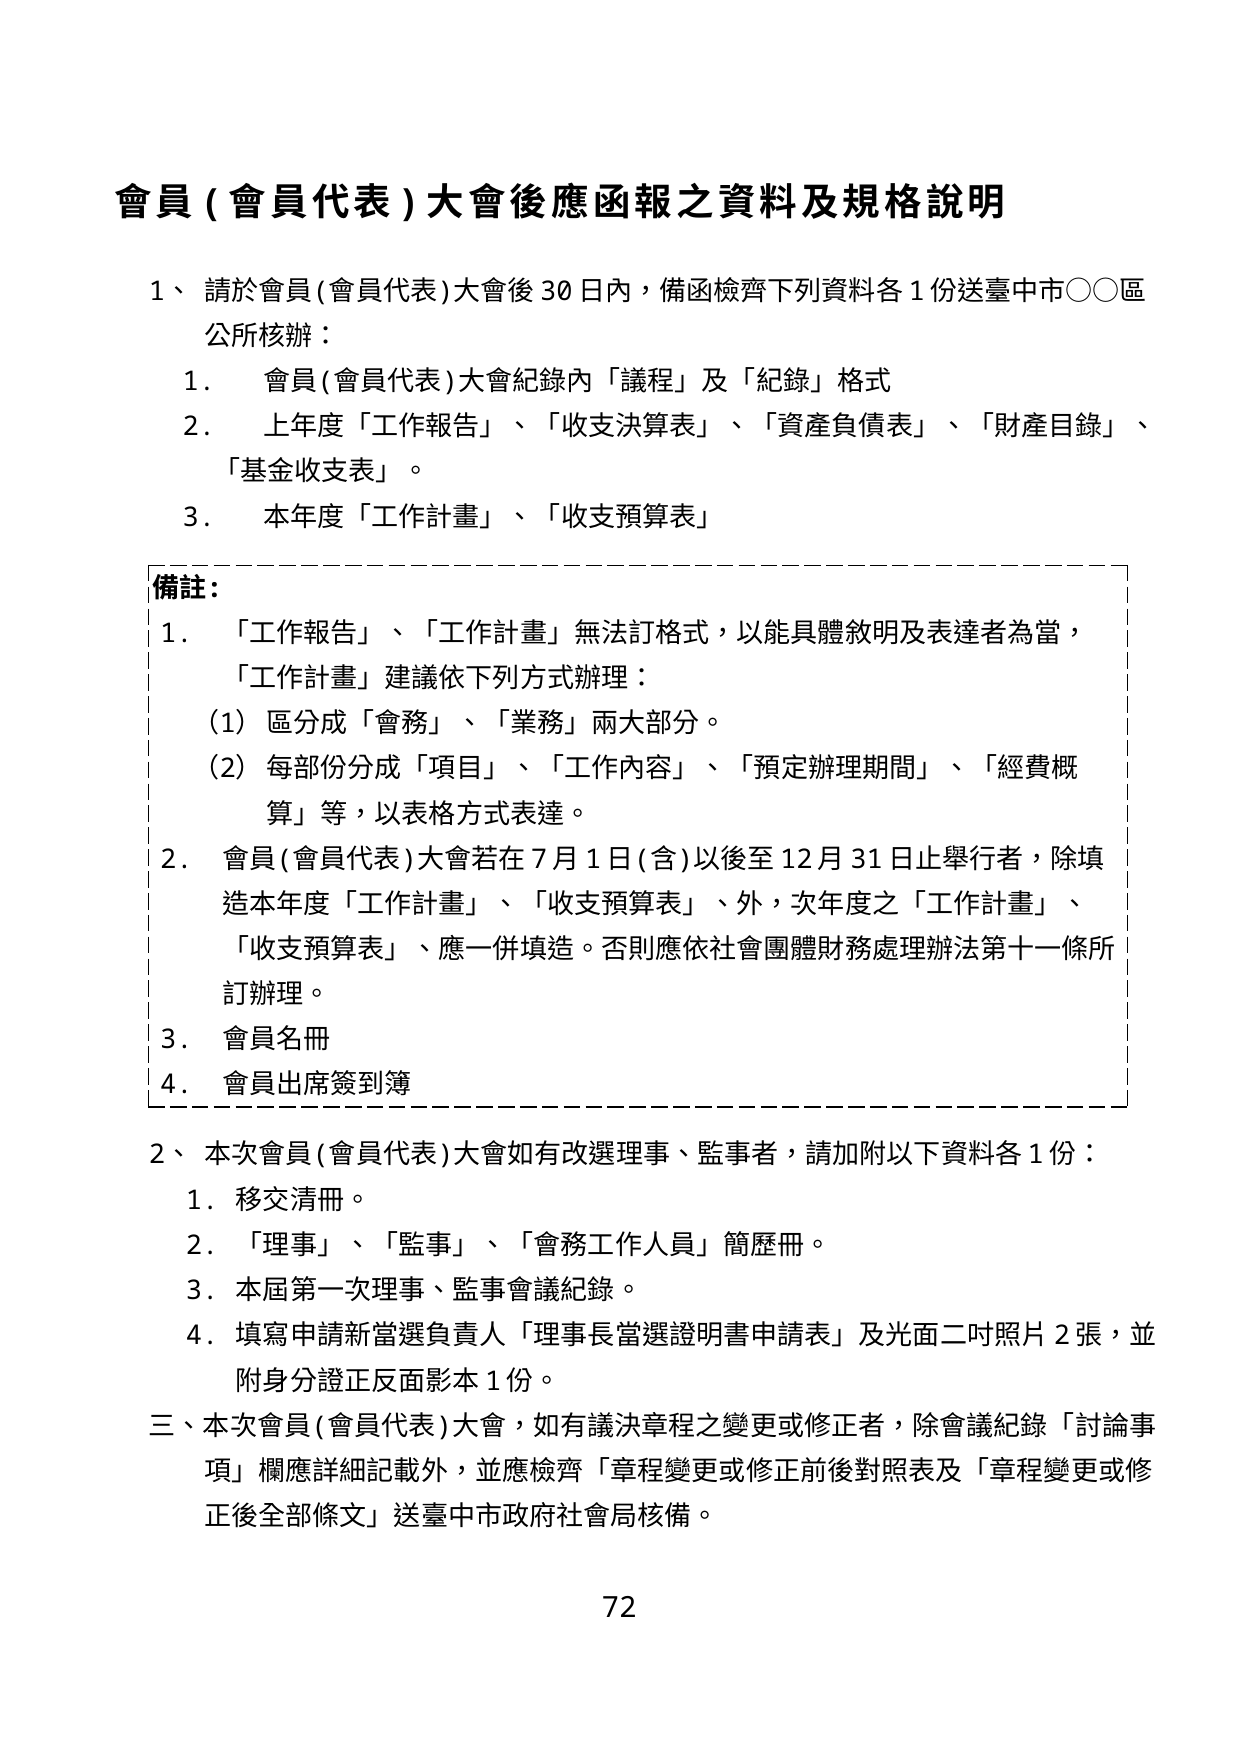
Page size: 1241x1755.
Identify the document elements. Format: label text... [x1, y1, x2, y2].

text 三、本次會員(會員代表)大會，如有議決章程之變更或修正者，除會議紀錄「討論事項」欄應詳細記載外，並應檢齊「章程變更或修正前後對照表及「章程變更或修正後全部條文」送臺中市政府社會局核備。 [148, 1404, 1164, 1533]
text 會員(會員代表)大會後應函報之資料及規格說明 [112, 119, 1164, 244]
list 上年度「工作報告」、「收支決算表」、「資產負債表」、「財產目錄」、「基金收支表」。 [182, 404, 1164, 489]
list 「理事」、「監事」、「會務工作人員」簡歷冊。 [186, 1223, 1164, 1262]
list 請於會員(會員代表)大會後30日內，備函檢齊下列資料各1份送臺中市○○區公所核辦： [148, 269, 1164, 353]
list 本屆第一次理事、監事會議紀錄。 [186, 1268, 1164, 1307]
list 會員(會員代表)大會紀錄內「議程」及「紀錄」格式 [182, 359, 1164, 398]
list 本年度「工作計畫」、「收支預算表」 [182, 494, 1164, 534]
list 移交清冊。 [186, 1178, 1164, 1217]
table_header 備註: 「工作報告」、「工作計畫」無法訂格式，以能具體敘明及表達者為當，「工作計畫」建議依下列方式辦理： 區分成「會務」、「業務」兩大部分。 每部份分成「項目」、「工作內容」、「預定辦理期間」、「經費概算」等，以表格方式表達。 會員(會員代表)大會若在7月1日(含)以後至12月31日止舉行者，除填造本年度「工作計畫」、「收支預算表」、外，次年度之「工作計畫」、「收支預算表」、應一併填造。否則應依社會團體財務處理辦法第十一條所訂辦理。 會員名冊 會員出席簽到簿 [149, 565, 1127, 1106]
list 本次會員(會員代表)大會如有改選理事、監事者，請加附以下資料各1份： [148, 1132, 1164, 1172]
list 填寫申請新當選負責人「理事長當選證明書申請表」及光面二吋照片2張，並附身分證正反面影本1份。 [186, 1313, 1164, 1398]
